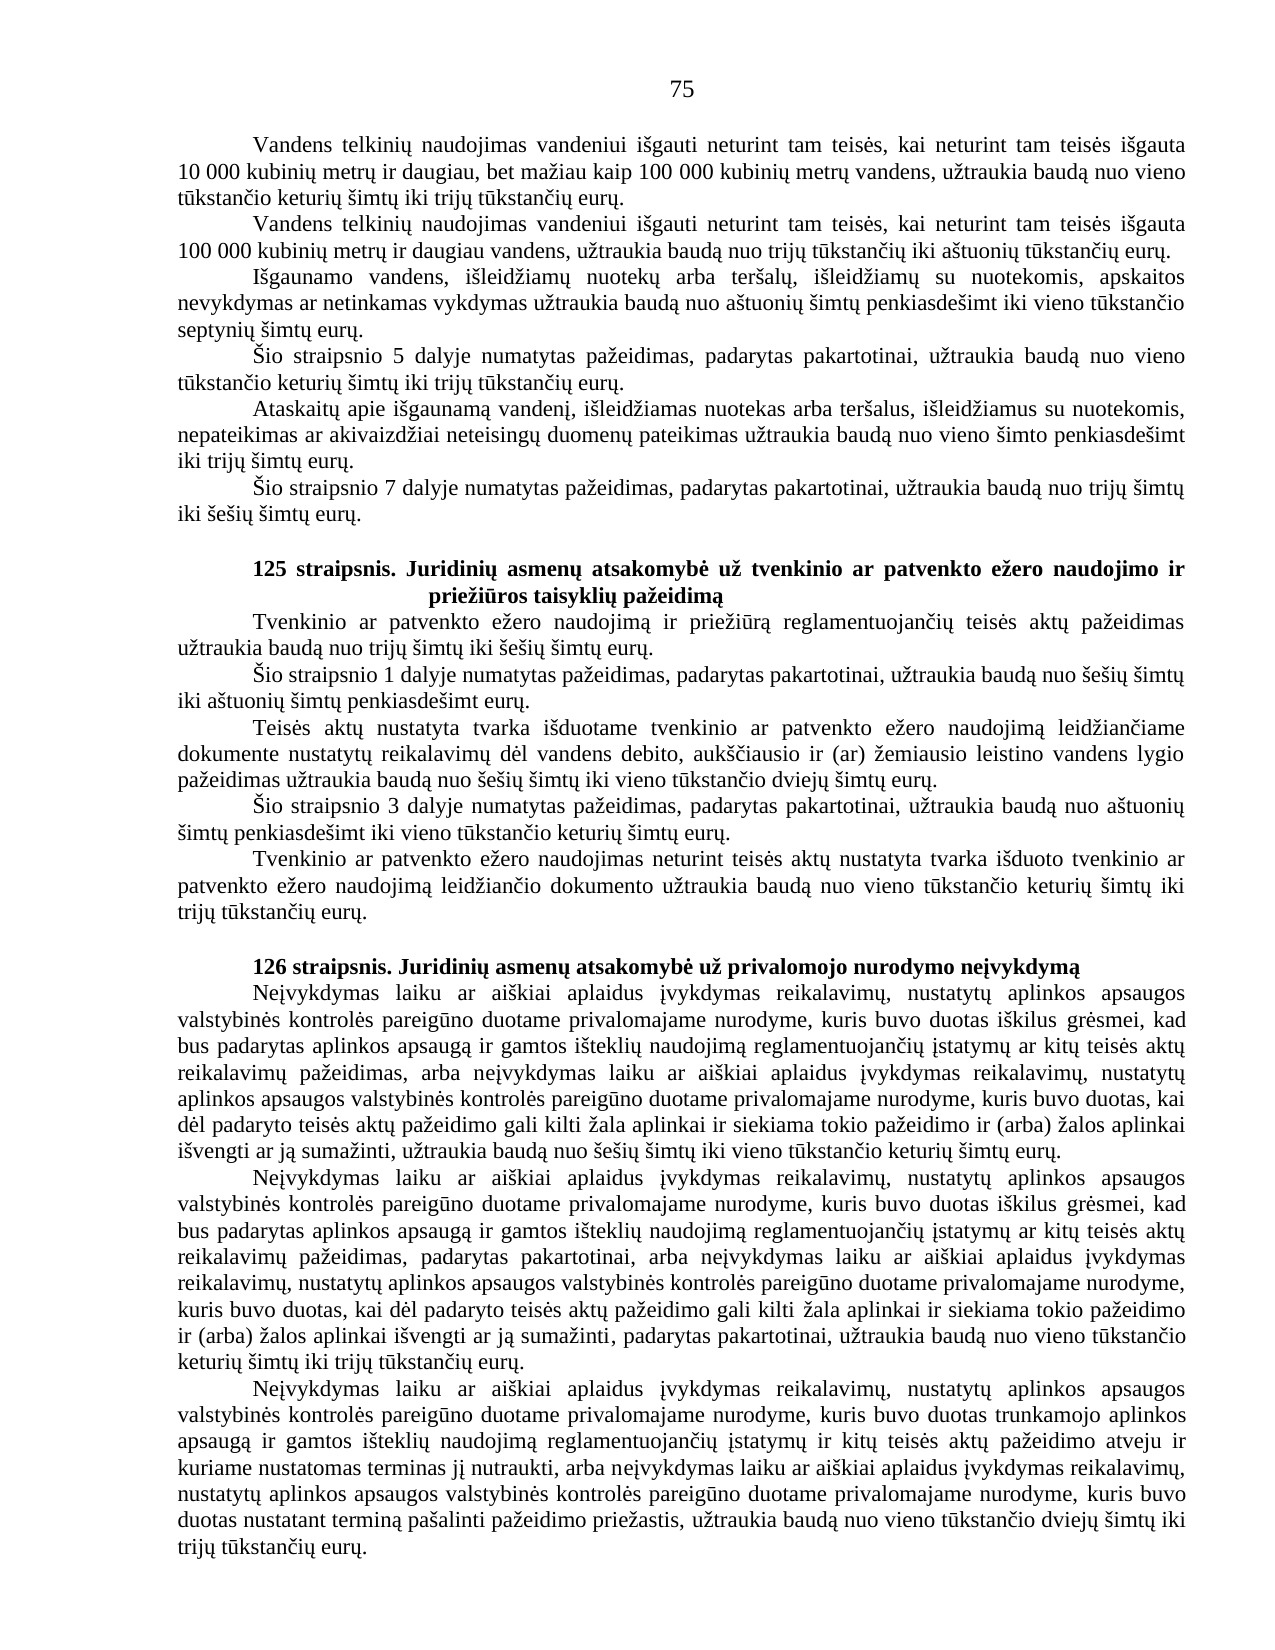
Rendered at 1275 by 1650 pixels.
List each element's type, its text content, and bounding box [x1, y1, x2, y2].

text Tvenkinio ar patvenkto ežero naudojimą ir priežiūrą reglamentuojančių teisės aktų pažeidimas užtraukia baudą nuo trijų šimtų iki šešių šimtų eurų. [177, 608, 1186, 661]
text 126 straipsnis. Juridinių asmenų atsakomybė už privalomojo nurodymo neįvykdymą [252, 953, 1186, 979]
text Vandens telkinių naudojimas vandeniui išgauti neturint tam teisės, kai neturint tam teisės išgauta 10 000 kubinių metrų ir daugiau, bet mažiau kaip 100 000 kubinių metrų vandens, užtraukia baudą nuo vieno tūkstančio keturių šimtų iki trijų tūkstančių eurų. [177, 131, 1186, 210]
text Vandens telkinių naudojimas vandeniui išgauti neturint tam teisės, kai neturint tam teisės išgauta 100 000 kubinių metrų ir daugiau vandens, užtraukia baudą nuo trijų tūkstančių iki aštuonių tūkstančių eurų. [177, 210, 1186, 263]
text Šio straipsnio 5 dalyje numatytas pažeidimas, padarytas pakartotinai, užtraukia baudą nuo vieno tūkstančio keturių šimtų iki trijų tūkstančių eurų. [177, 342, 1186, 395]
text Teisės aktų nustatyta tvarka išduotame tvenkinio ar patvenkto ežero naudojimą leidžiančiame dokumente nustatytų reikalavimų dėl vandens debito, aukščiausio ir (ar) žemiausio leistino vandens lygio pažeidimas užtraukia baudą nuo šešių šimtų iki vieno tūkstančio dviejų šimtų eurų. [177, 713, 1186, 793]
text Išgaunamo vandens, išleidžiamų nuotekų arba teršalų, išleidžiamų su nuotekomis, apskaitos nevykdymas ar netinkamas vykdymas užtraukia baudą nuo aštuonių šimtų penkiasdešimt iki vieno tūkstančio septynių šimtų eurų. [177, 263, 1186, 342]
text 125 straipsnis. Juridinių asmenų atsakomybė už tvenkinio ar patvenkto ežero naudojimo ir priežiūros taisyklių pažeidimą [252, 555, 1186, 608]
text Šio straipsnio 7 dalyje numatytas pažeidimas, padarytas pakartotinai, užtraukia baudą nuo trijų šimtų iki šešių šimtų eurų. [177, 474, 1186, 527]
text Ataskaitų apie išgaunamą vandenį, išleidžiamas nuotekas arba teršalus, išleidžiamus su nuotekomis, nepateikimas ar akivaizdžiai neteisingų duomenų pateikimas užtraukia baudą nuo vieno šimto penkiasdešimt iki trijų šimtų eurų. [177, 395, 1186, 474]
text Neįvykdymas laiku ar aiškiai aplaidus įvykdymas reikalavimų, nustatytų aplinkos apsaugos valstybinės kontrolės pareigūno duotame privalomajame nurodyme, kuris buvo duotas trunkamojo aplinkos apsaugą ir gamtos išteklių naudojimą reglamentuojančių įstatymų ir kitų teisės aktų pažeidimo atveju ir kuriame nustatomas terminas jį nutraukti, arba neįvykdymas laiku ar aiškiai aplaidus įvykdymas reikalavimų, nustatytų aplinkos apsaugos valstybinės kontrolės pareigūno duotame privalomajame nurodyme, kuris buvo duotas nustatant terminą pašalinti pažeidimo priežastis, užtraukia baudą nuo vieno tūkstančio dviejų šimtų iki trijų tūkstančių eurų. [177, 1375, 1186, 1559]
text Neįvykdymas laiku ar aiškiai aplaidus įvykdymas reikalavimų, nustatytų aplinkos apsaugos valstybinės kontrolės pareigūno duotame privalomajame nurodyme, kuris buvo duotas iškilus grėsmei, kad bus padarytas aplinkos apsaugą ir gamtos išteklių naudojimą reglamentuojančių įstatymų ar kitų teisės aktų reikalavimų pažeidimas, padarytas pakartotinai, arba neįvykdymas laiku ar aiškiai aplaidus įvykdymas reikalavimų, nustatytų aplinkos apsaugos valstybinės kontrolės pareigūno duotame privalomajame nurodyme, kuris buvo duotas, kai dėl padaryto teisės aktų pažeidimo gali kilti žala aplinkai ir siekiama tokio pažeidimo ir (arba) žalos aplinkai išvengti ar ją sumažinti, padarytas pakartotinai, užtraukia baudą nuo vieno tūkstančio keturių šimtų iki trijų tūkstančių eurų. [177, 1164, 1186, 1375]
text Šio straipsnio 1 dalyje numatytas pažeidimas, padarytas pakartotinai, užtraukia baudą nuo šešių šimtų iki aštuonių šimtų penkiasdešimt eurų. [177, 661, 1186, 713]
text Neįvykdymas laiku ar aiškiai aplaidus įvykdymas reikalavimų, nustatytų aplinkos apsaugos valstybinės kontrolės pareigūno duotame privalomajame nurodyme, kuris buvo duotas iškilus grėsmei, kad bus padarytas aplinkos apsaugą ir gamtos išteklių naudojimą reglamentuojančių įstatymų ar kitų teisės aktų reikalavimų pažeidimas, arba neįvykdymas laiku ar aiškiai aplaidus įvykdymas reikalavimų, nustatytų aplinkos apsaugos valstybinės kontrolės pareigūno duotame privalomajame nurodyme, kuris buvo duotas, kai dėl padaryto teisės aktų pažeidimo gali kilti žala aplinkai ir siekiama tokio pažeidimo ir (arba) žalos aplinkai išvengti ar ją sumažinti, užtraukia baudą nuo šešių šimtų iki vieno tūkstančio keturių šimtų eurų. [177, 979, 1186, 1164]
text Šio straipsnio 3 dalyje numatytas pažeidimas, padarytas pakartotinai, užtraukia baudą nuo aštuonių šimtų penkiasdešimt iki vieno tūkstančio keturių šimtų eurų. [177, 793, 1186, 845]
text Tvenkinio ar patvenkto ežero naudojimas neturint teisės aktų nustatyta tvarka išduoto tvenkinio ar patvenkto ežero naudojimą leidžiančio dokumento užtraukia baudą nuo vieno tūkstančio keturių šimtų iki trijų tūkstančių eurų. [177, 845, 1186, 924]
